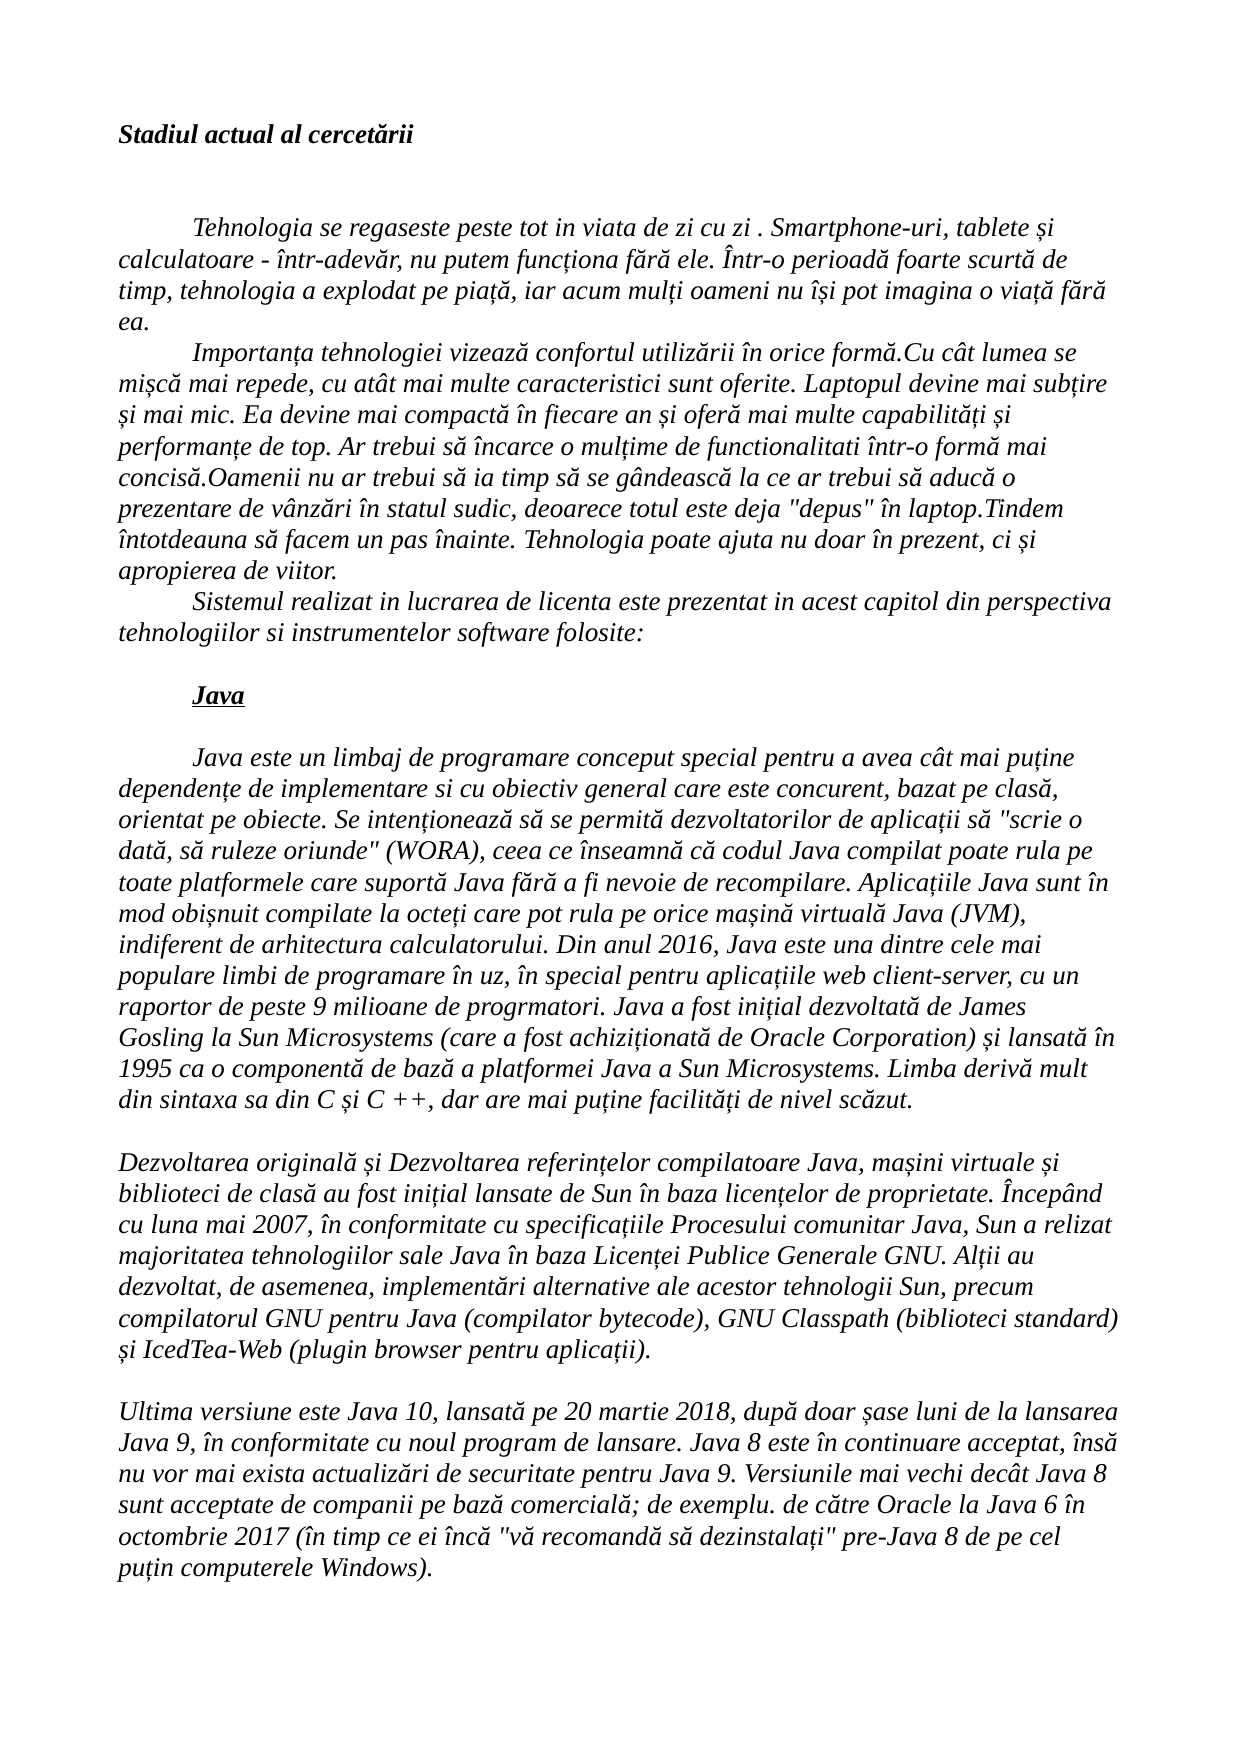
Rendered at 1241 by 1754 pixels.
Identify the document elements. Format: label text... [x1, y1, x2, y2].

text Tehnologia se regaseste peste tot in viata de zi cu zi . Smartphone-uri, tablete și calculatoare - într-adevăr, nu putem funcționa fără ele. Într-o perioadă foarte scurtă de timp, tehnologia a explodat pe piață, iar acum mulți oameni nu își pot imagina o viață fără ea. [118, 212, 1122, 336]
text Importanța tehnologiei vizează confortul utilizării în orice formă.Cu cât lumea se mișcă mai repede, cu atât mai multe caracteristici sunt oferite. Laptopul devine mai subțire și mai mic. Ea devine mai compactă în fiecare an și oferă mai multe capabilități și performanțe de top. Ar trebui să încarce o mulțime de functionalitati într-o formă mai concisă.Oamenii nu ar trebui să ia timp să se gândească la ce ar trebui să aducă o prezentare de vânzări în statul sudic, deoarece totul este deja "depus" în laptop.Tindem întotdeauna să facem un pas înainte. Tehnologia poate ajuta nu doar în prezent, ci și apropierea de viitor. [118, 336, 1122, 585]
text Sistemul realizat in lucrarea de licenta este prezentat in acest capitol din perspectiva tehnologiilor si instrumentelor software folosite: [118, 585, 1122, 648]
text Ultima versiune este Java 10, lansată pe 20 martie 2018, după doar șase luni de la lansarea Java 9, în conformitate cu noul program de lansare. Java 8 este în continuare acceptat, însă nu vor mai exista actualizări de securitate pentru Java 9. Versiunile mai vechi decât Java 8 sunt acceptate de companii pe bază comercială; de exemplu. de către Oracle la Java 6 în octombrie 2017 (în timp ce ei încă "vă recomandă să dezinstalați" pre-Java 8 de pe cel puțin computerele Windows). [118, 1395, 1122, 1582]
text Java este un limbaj de programare conceput special pentru a avea cât mai puține dependențe de implementare si cu obiectiv general care este concurent, bazat pe clasă, orientat pe obiecte. Se intenționează să se permită dezvoltatorilor de aplicații să "scrie o dată, să ruleze oriunde" (WORA), ceea ce înseamnă că codul Java compilat poate rula pe toate platformele care suportă Java fără a fi nevoie de recompilare. Aplicațiile Java sunt în mod obișnuit compilate la octeți care pot rula pe orice mașină virtuală Java (JVM), indiferent de arhitectura calculatorului. Din anul 2016, Java este una dintre cele mai populare limbi de programare în uz, în special pentru aplicațiile web client-server, cu un raportor de peste 9 milioane de progrmatori. Java a fost inițial dezvoltată de James Gosling la Sun Microsystems (care a fost achiziționată de Oracle Corporation) și lansată în 1995 ca o componentă de bază a platformei Java a Sun Microsystems. Limba derivă mult din sintaxa sa din C și C ++, dar are mai puține facilități de nivel scăzut. [118, 741, 1122, 1115]
text Java [118, 679, 1122, 710]
text Stadiul actual al cercetării [118, 118, 1122, 149]
text Dezvoltarea originală și Dezvoltarea referințelor compilatoare Java, mașini virtuale și biblioteci de clasă au fost inițial lansate de Sun în baza licențelor de proprietate. Începând cu luna mai 2007, în conformitate cu specificațiile Procesului comunitar Java, Sun a relizat majoritatea tehnologiilor sale Java în baza Licenței Publice Generale GNU. Alții au dezvoltat, de asemenea, implementări alternative ale acestor tehnologii Sun, precum compilatorul GNU pentru Java (compilator bytecode), GNU Classpath (biblioteci standard) și IcedTea-Web (plugin browser pentru aplicații). [118, 1146, 1122, 1364]
